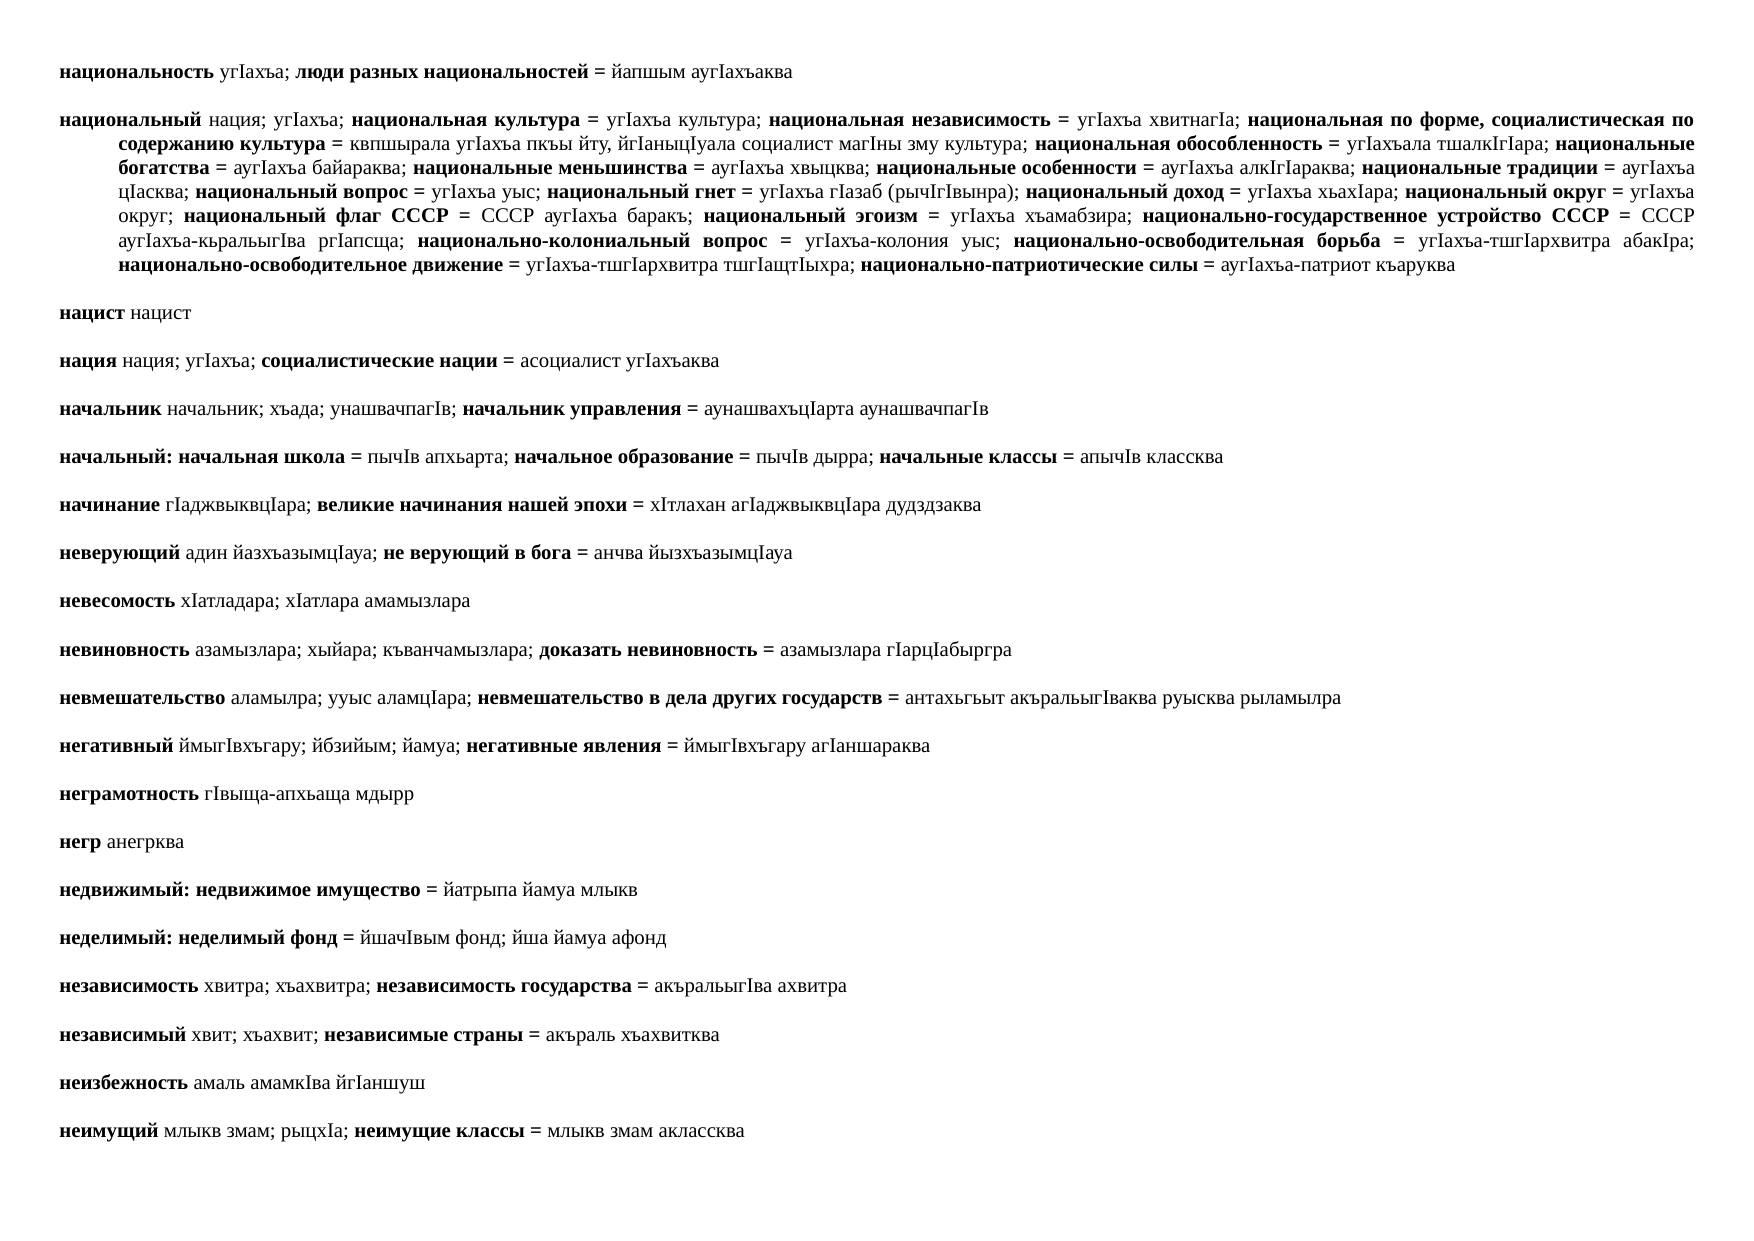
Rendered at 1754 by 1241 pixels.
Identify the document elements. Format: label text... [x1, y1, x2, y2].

text национальный нация; угIахъа; национальная культура = угIахъа культура; национальная независимость = угIахъа хвитнагIа; национальная по форме, социалистическая по содержанию культура = квпшырала угIахъа пкъы йту, йгIаныцIуала социалист магIны зму культура; национальная обособленность = угIахъала тшалкIгIара; национальные богатства = аугIахъа байараква; национальные меньшинства = аугIахъа хвыцква; национальные особенности = аугIахъа алкIгIараква; национальные традиции = аугIахъа цIасква; национальный вопрос = угIахъа уыс; национальный гнет = угIахъа гIазаб (рычIгIвынра); национальный доход = угIахъа хьахIара; национальный округ = угIахъа округ; национальный флаг СССР = СССР аугIахъа баракъ; национальный эгоизм = угIахъа хъамабзира; национально-государственное устройство СССР = СССР аугIахъа-кьральыгIва ргIапсща; национально-колониальный вопрос = угIахъа-колония уыс; национально-освободительная борьба = угIахъа-тшгIархвитра абакIра; национально-освободительное движение = угIахъа-тшгIархвитра тшгIащтIыхра; национально-патриотические силы = аугIахъа-патриот къаруква [59, 107, 1695, 276]
text недвижимый: недвижимое имущество = йатрыпа йамуа млыкв [59, 877, 1695, 901]
text национальность угIахъа; люди разных национальностей = йапшым аугIахъаква [59, 59, 1695, 83]
text негативный ймыгIвхъгару; йбзийым; йамуа; негативные явления = ймыгIвхъгару агIаншараква [59, 733, 1695, 757]
text независимый хвит; хъахвит; независимые страны = акъраль хъахвитква [59, 1022, 1695, 1046]
text негр анегрква [59, 829, 1695, 853]
text неимущий млыкв змам; рыцхIа; неимущие классы = млыкв змам аклассква [59, 1118, 1695, 1142]
text неизбежность амаль амамкIва йгIаншуш [59, 1070, 1695, 1094]
text нацист нацист [59, 300, 1695, 324]
text неделимый: неделимый фонд = йшачIвым фонд; йша йамуа афонд [59, 925, 1695, 949]
text невиновность азамызлара; хыйара; къванчамызлара; доказать невиновность = азамызлара гIарцIабыргра [59, 637, 1695, 661]
text начинание гIаджвыквцIара; великие начинания нашей эпохи = хIтлахан агIаджвыквцIара дудздзаква [59, 492, 1695, 516]
text начальник начальник; хъада; унашвачпагIв; начальник управления = аунашвахъцIарта аунашвачпагIв [59, 396, 1695, 420]
text неграмотность гIвыща-апхьаща мдырр [59, 781, 1695, 805]
text неверующий адин йазхъазымцIауа; не верующий в бога = анчва йызхъазымцIауа [59, 540, 1695, 564]
text невесомость хIатладара; хIатлара амамызлара [59, 588, 1695, 612]
text нация нация; угIахъа; социалистические нации = асоциалист угIахъаква [59, 348, 1695, 372]
text начальный: начальная школа = пычIв апхьарта; начальное образование = пычIв дырра; начальные классы = апычIв классква [59, 444, 1695, 468]
text невмешательство аламылра; ууыс аламцIара; невмешательство в дела других государств = антахьгьыт акъральыгIваква руысква рыламылра [59, 685, 1695, 709]
text независимость хвитра; хъахвитра; независимость государства = акъральыгIва ахвитра [59, 973, 1695, 997]
